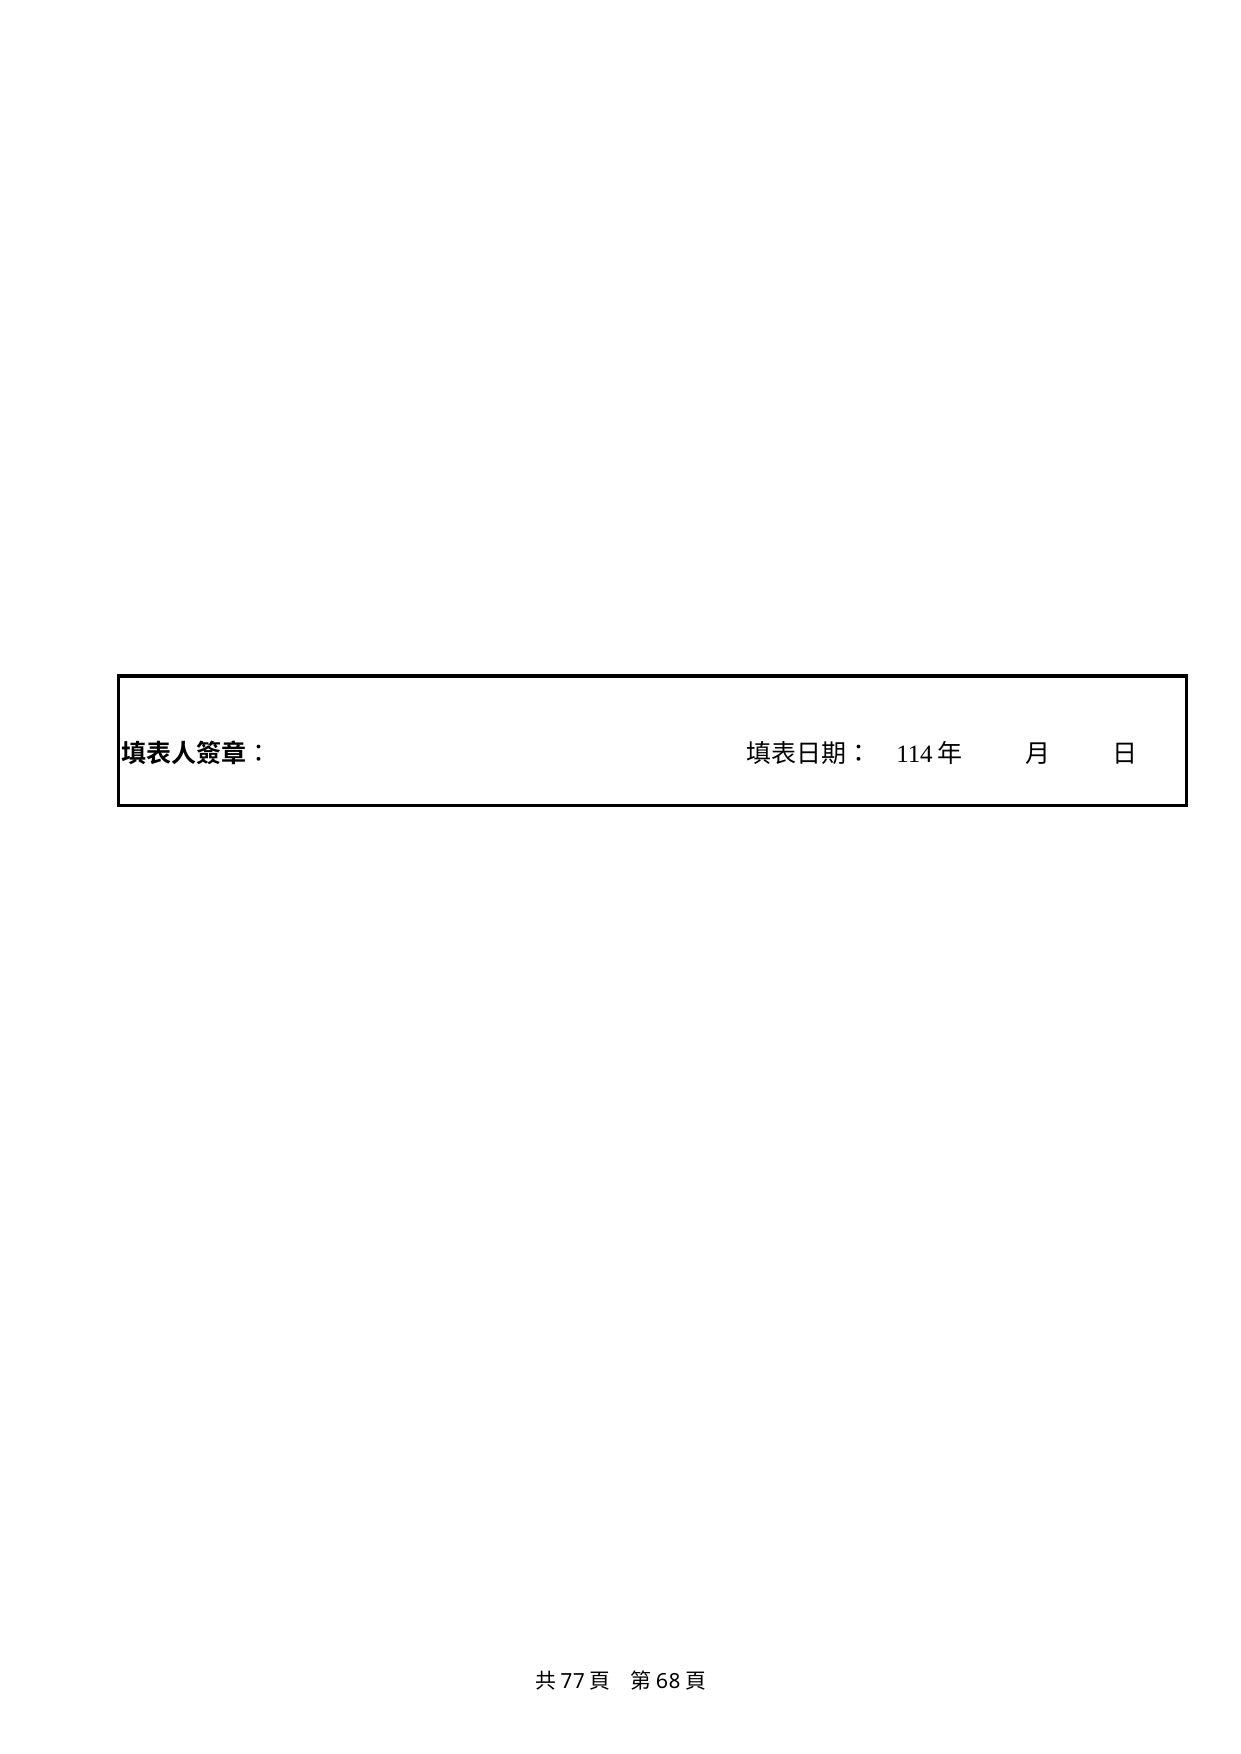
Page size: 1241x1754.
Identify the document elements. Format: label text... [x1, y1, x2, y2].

table_cell 填表人簽章： 填表日期： 114年 月 日 [120, 678, 1185, 804]
